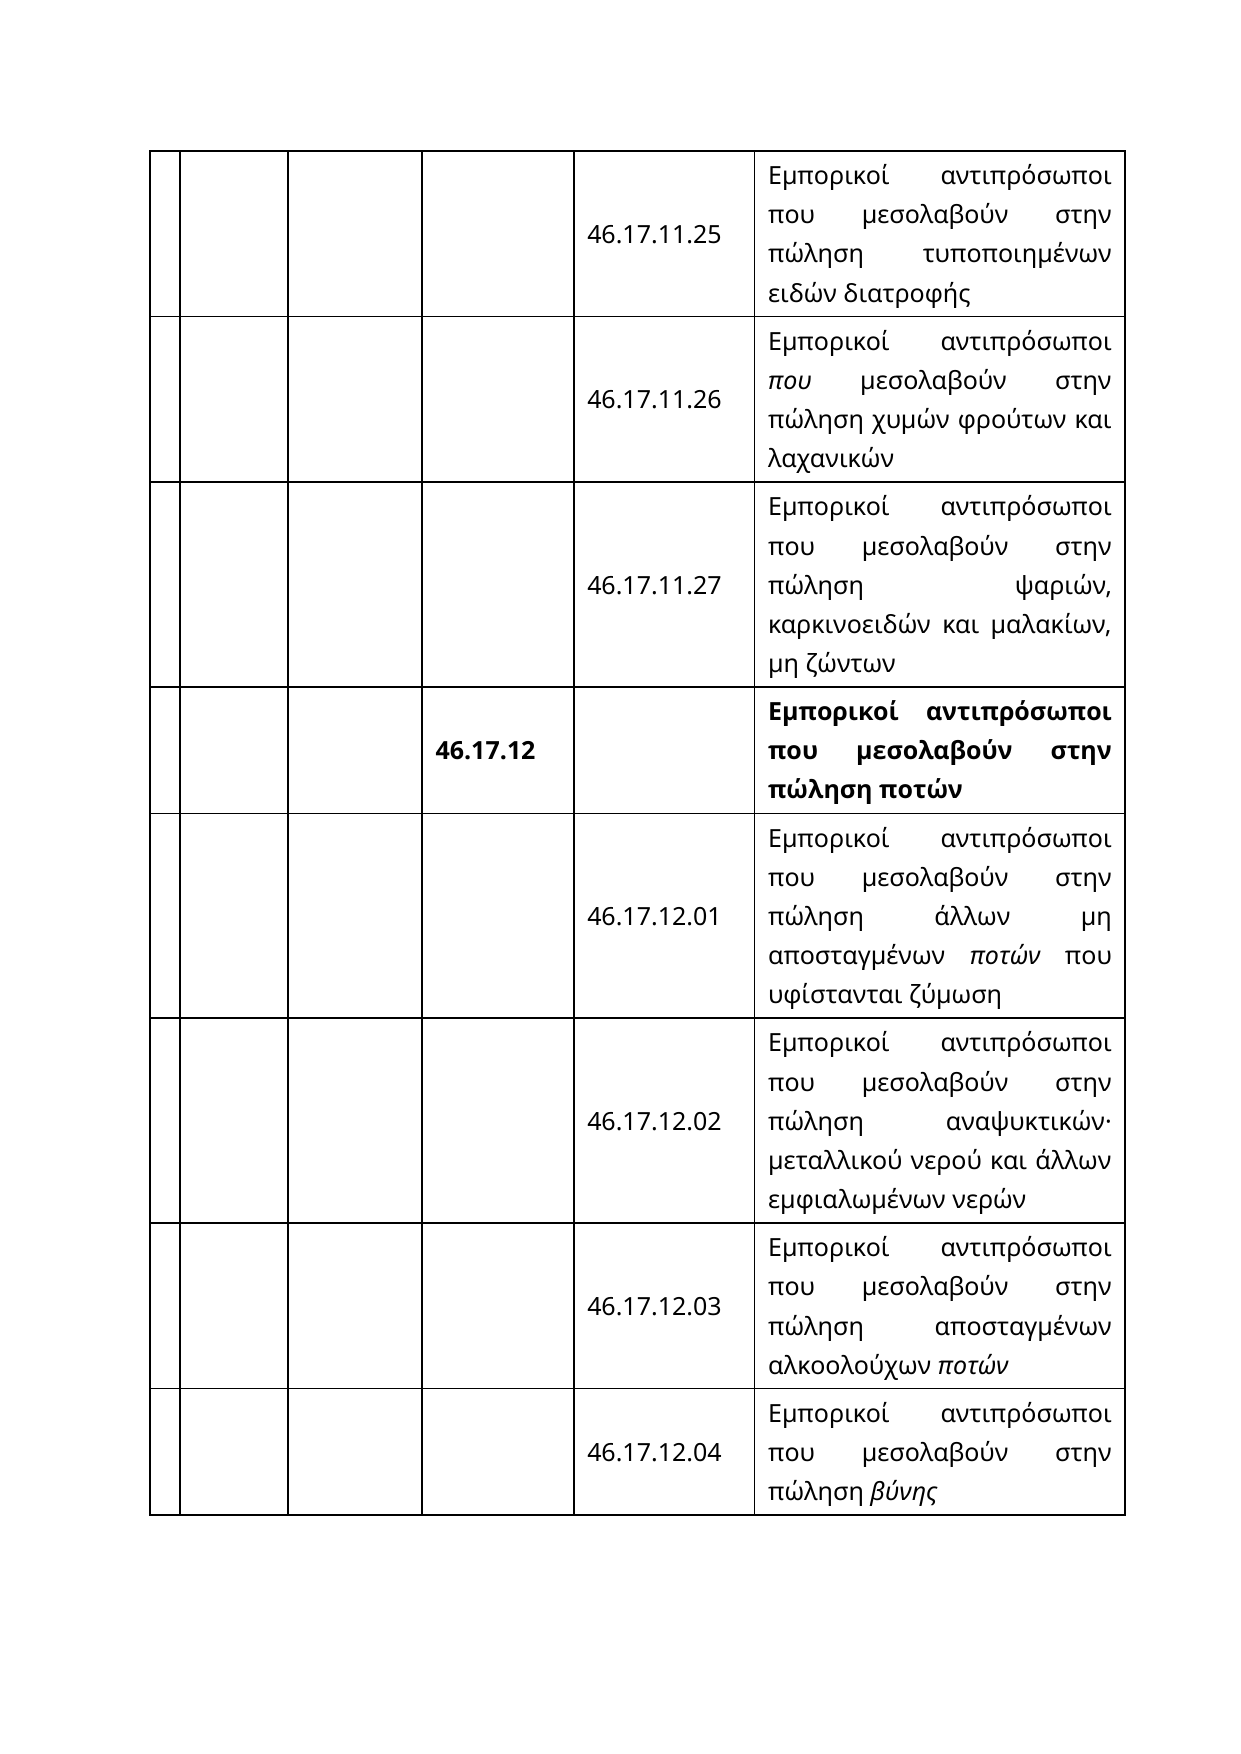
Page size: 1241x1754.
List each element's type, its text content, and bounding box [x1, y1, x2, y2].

table_cell [289, 317, 421, 481]
table_cell [151, 1224, 179, 1388]
table_cell [423, 1019, 573, 1222]
table_cell [423, 483, 573, 686]
table_cell [289, 1224, 421, 1388]
table_cell 46.17.12.02 [575, 1019, 754, 1222]
table_cell Εμπορικοί αντιπρόσωποι που μεσολαβούν στην πώληση βύνης [755, 1389, 1124, 1514]
table_cell 46.17.12.03 [575, 1224, 754, 1388]
table_cell 46.17.12 [423, 688, 573, 812]
table_cell [151, 814, 179, 1017]
table_cell [181, 483, 287, 686]
table_cell [151, 317, 179, 481]
table_cell [289, 688, 421, 812]
table_cell 46.17.12.04 [575, 1389, 754, 1514]
table_cell [151, 1019, 179, 1222]
table_cell [181, 1389, 287, 1514]
table_cell Εμπορικοί αντιπρόσωποι που μεσολαβούν στην πώληση ψαριών, καρκινοειδών και μαλακίων, μη ζώντων [755, 483, 1124, 686]
table_cell [289, 1019, 421, 1222]
table_cell [423, 1224, 573, 1388]
table_cell Εμπορικοί αντιπρόσωποι που μεσολαβούν στην πώληση ποτών [755, 688, 1124, 812]
table_cell 46.17.11.25 [575, 152, 754, 316]
table_cell Εμπορικοί αντιπρόσωποι που μεσολαβούν στην πώληση αναψυκτικών· μεταλλικού νερού και άλλων εμφιαλωμένων νερών [755, 1019, 1124, 1222]
table_cell [423, 814, 573, 1017]
table_cell [181, 317, 287, 481]
table_cell Εμπορικοί αντιπρόσωποι που μεσολαβούν στην πώληση άλλων μη αποσταγμένων ποτών που υφίστανται ζύμωση [755, 814, 1124, 1017]
table_cell [181, 814, 287, 1017]
table_cell [151, 152, 179, 316]
table_cell [181, 152, 287, 316]
table_cell [423, 317, 573, 481]
table_cell [151, 688, 179, 812]
table_cell [423, 152, 573, 316]
table_cell 46.17.12.01 [575, 814, 754, 1017]
table_cell 46.17.11.27 [575, 483, 754, 686]
table_cell [151, 1389, 179, 1514]
table_cell [289, 1389, 421, 1514]
table_cell [575, 688, 754, 812]
table_cell [181, 1019, 287, 1222]
table_cell [181, 1224, 287, 1388]
table_cell Εμπορικοί αντιπρόσωποι που μεσολαβούν στην πώληση τυποποιημένων ειδών διατροφής [755, 152, 1124, 316]
table_cell [423, 1389, 573, 1514]
table_cell [151, 483, 179, 686]
table_cell [289, 152, 421, 316]
table_cell Εμπορικοί αντιπρόσωποι που μεσολαβούν στην πώληση αποσταγμένων αλκοολούχων ποτών [755, 1224, 1124, 1388]
table_cell 46.17.11.26 [575, 317, 754, 481]
table_cell Εμπορικοί αντιπρόσωποι που μεσολαβούν στην πώληση χυμών φρούτων και λαχανικών [755, 317, 1124, 481]
table_cell [181, 688, 287, 812]
table_cell [289, 814, 421, 1017]
table_cell [289, 483, 421, 686]
